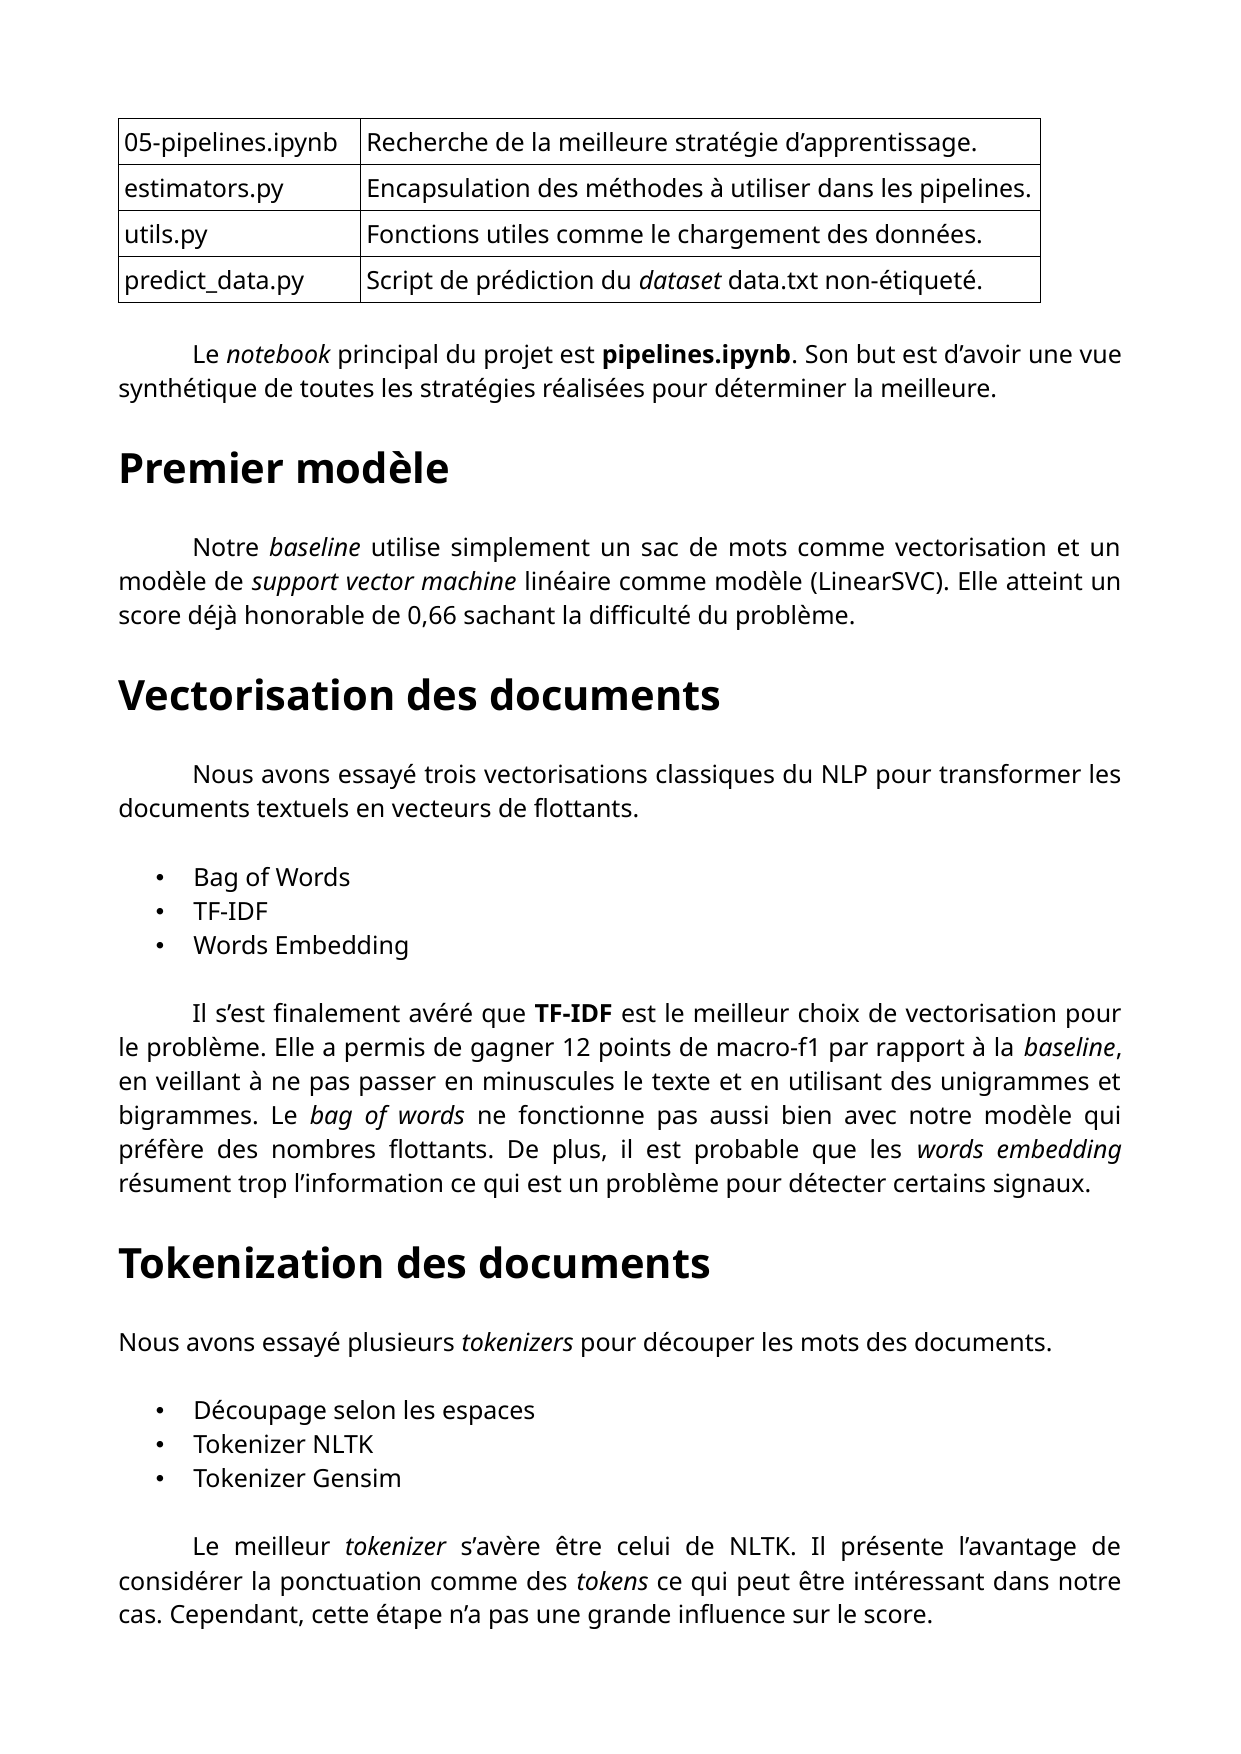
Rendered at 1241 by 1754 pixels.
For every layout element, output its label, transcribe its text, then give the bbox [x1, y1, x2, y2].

table_cell 05-pipelines.ipynb [119, 119, 360, 164]
table_cell Recherche de la meilleure stratégie d’apprentissage. [361, 119, 1040, 164]
text Nous avons essayé plusieurs tokenizers pour découper les mots des documents. [118, 1325, 1122, 1359]
text Tokenization des documents [118, 1234, 1122, 1291]
list Découpage selon les espaces [156, 1393, 1122, 1427]
text Il s’est finalement avéré que TF-IDF est le meilleur choix de vectorisation pour le problème. Elle a permis de gagner 12 points de macro-f1 par rapport à la baseline, en veillant à ne pas passer en minuscules le texte et en utilisant des unigrammes et bigrammes. Le bag of words ne fonctionne pas aussi bien avec notre modèle qui préfère des nombres flottants. De plus, il est probable que les words embedding résument trop l’information ce qui est un problème pour détecter certains signaux. [118, 995, 1122, 1200]
text Notre baseline utilise simplement un sac de mots comme vectorisation et un modèle de support vector machine linéaire comme modèle (LinearSVC). Elle atteint un score déjà honorable de 0,66 sachant la difficulté du problème. [118, 530, 1122, 632]
list Tokenizer Gensim [156, 1461, 1122, 1495]
table_cell Fonctions utiles comme le chargement des données. [361, 211, 1040, 256]
text Le meilleur tokenizer s’avère être celui de NLTK. Il présente l’avantage de considérer la ponctuation comme des tokens ce qui peut être intéressant dans notre cas. Cependant, cette étape n’a pas une grande influence sur le score. [118, 1529, 1122, 1631]
list Bag of Words [156, 859, 1122, 893]
table_cell predict_data.py [119, 257, 360, 302]
text Nous avons essayé trois vectorisations classiques du NLP pour transformer les documents textuels en vecteurs de flottants. [118, 757, 1122, 825]
table_cell Script de prédiction du dataset data.txt non-étiqueté. [361, 257, 1040, 302]
list Tokenizer NLTK [156, 1427, 1122, 1461]
list Words Embedding [156, 927, 1122, 961]
table_cell Encapsulation des méthodes à utiliser dans les pipelines. [361, 165, 1040, 210]
list TF-IDF [156, 893, 1122, 927]
text Le notebook principal du projet est pipelines.ipynb. Son but est d’avoir une vue synthétique de toutes les stratégies réalisées pour déterminer la meilleure. [118, 337, 1122, 405]
text Premier modèle [118, 439, 1122, 496]
text Vectorisation des documents [118, 666, 1122, 723]
table_cell utils.py [119, 211, 360, 256]
table_cell estimators.py [119, 165, 360, 210]
